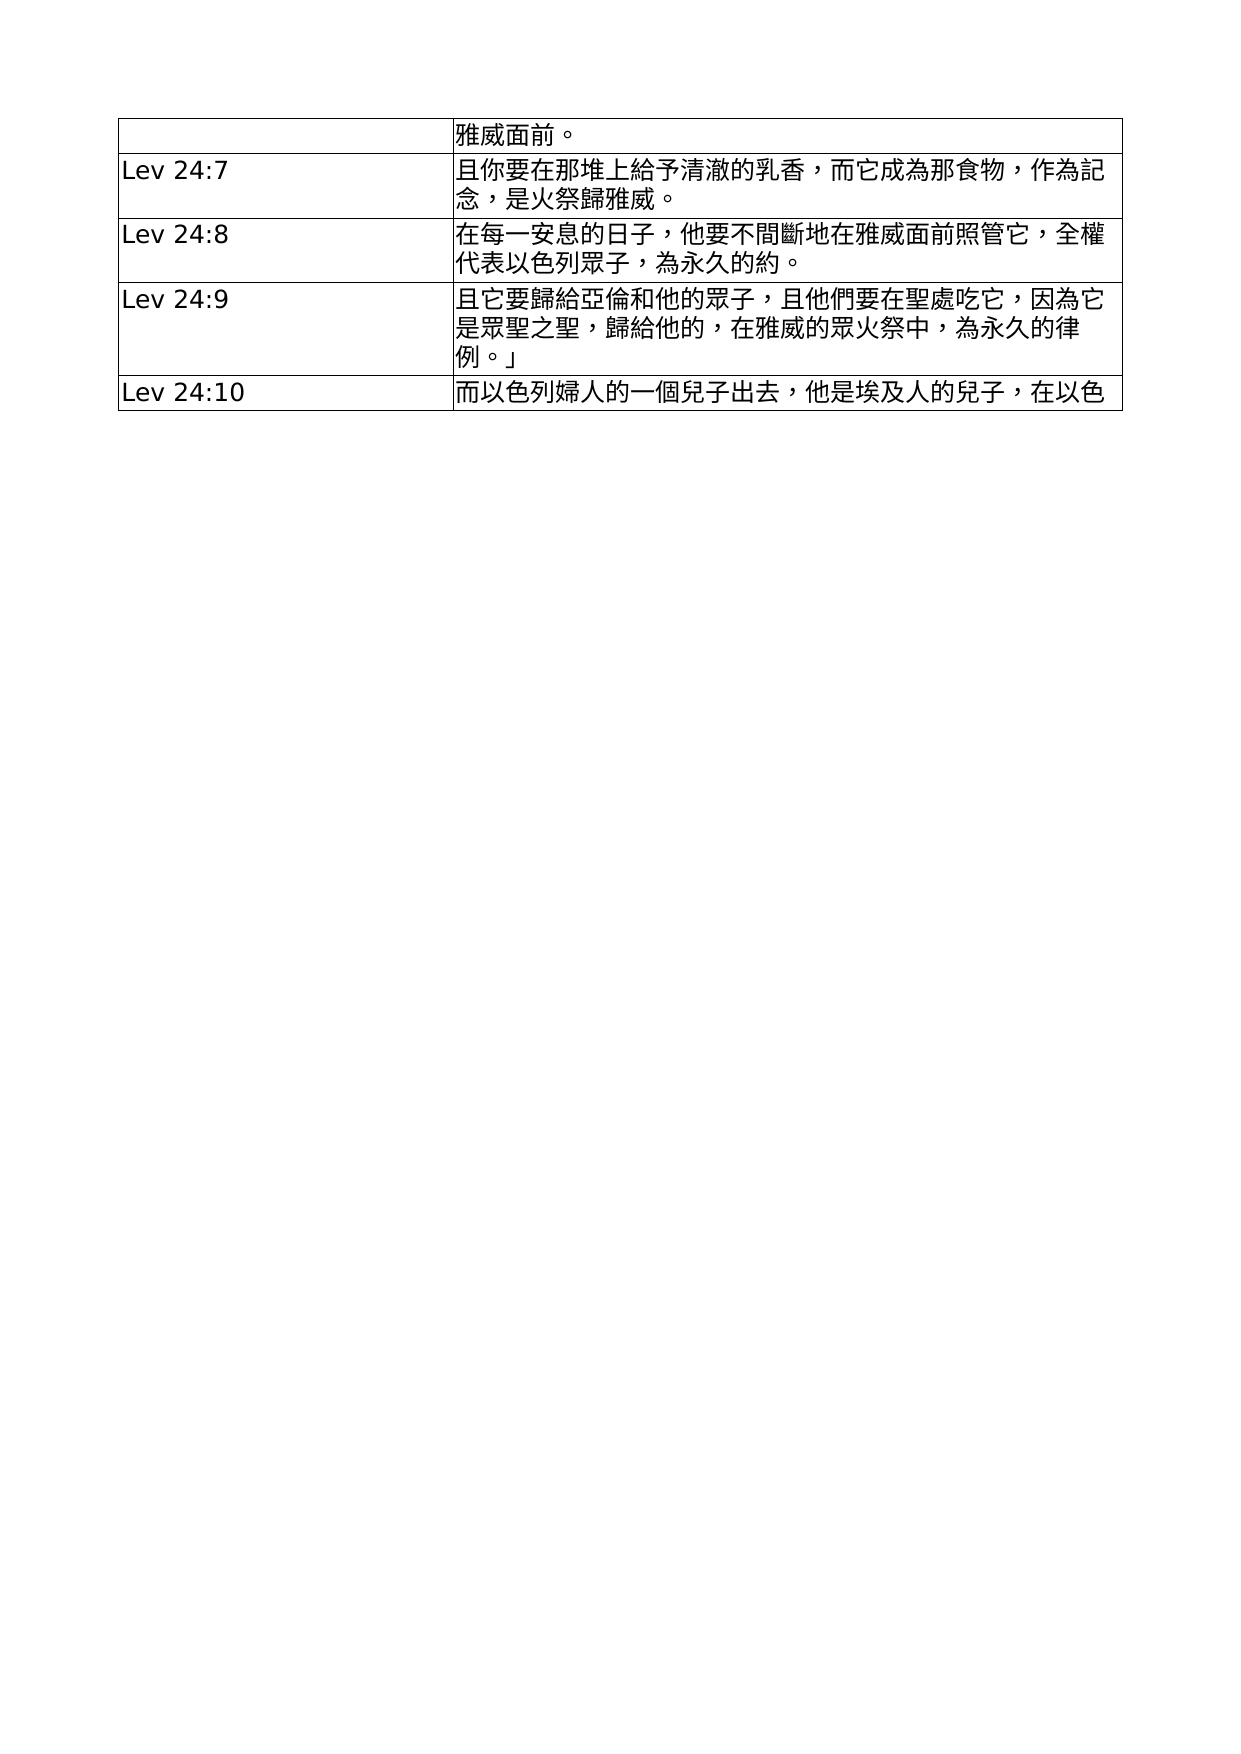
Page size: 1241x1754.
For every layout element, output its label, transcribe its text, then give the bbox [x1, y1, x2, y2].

table_cell Lev 24:9 [119, 283, 453, 375]
table_cell [119, 119, 453, 153]
table_cell 雅威面前。 [454, 119, 1122, 153]
table_cell 而以色列婦人的一個兒子出去，他是埃及人的兒子，在以色 [454, 376, 1122, 410]
table_cell Lev 24:7 [119, 154, 453, 217]
table_cell 且它要歸給亞倫和他的眾子，且他們要在聖處吃它，因為它是眾聖之聖，歸給他的，在雅威的眾火祭中，為永久的律例。」 [454, 283, 1122, 375]
table_cell 且你要在那堆上給予清澈的乳香，而它成為那食物，作為記念，是火祭歸雅威。 [454, 154, 1122, 217]
table_cell Lev 24:8 [119, 219, 453, 282]
table_cell Lev 24:10 [119, 376, 453, 410]
table_cell 在每一安息的日子，他要不間斷地在雅威面前照管它，全權代表以色列眾子，為永久的約。 [454, 219, 1122, 282]
